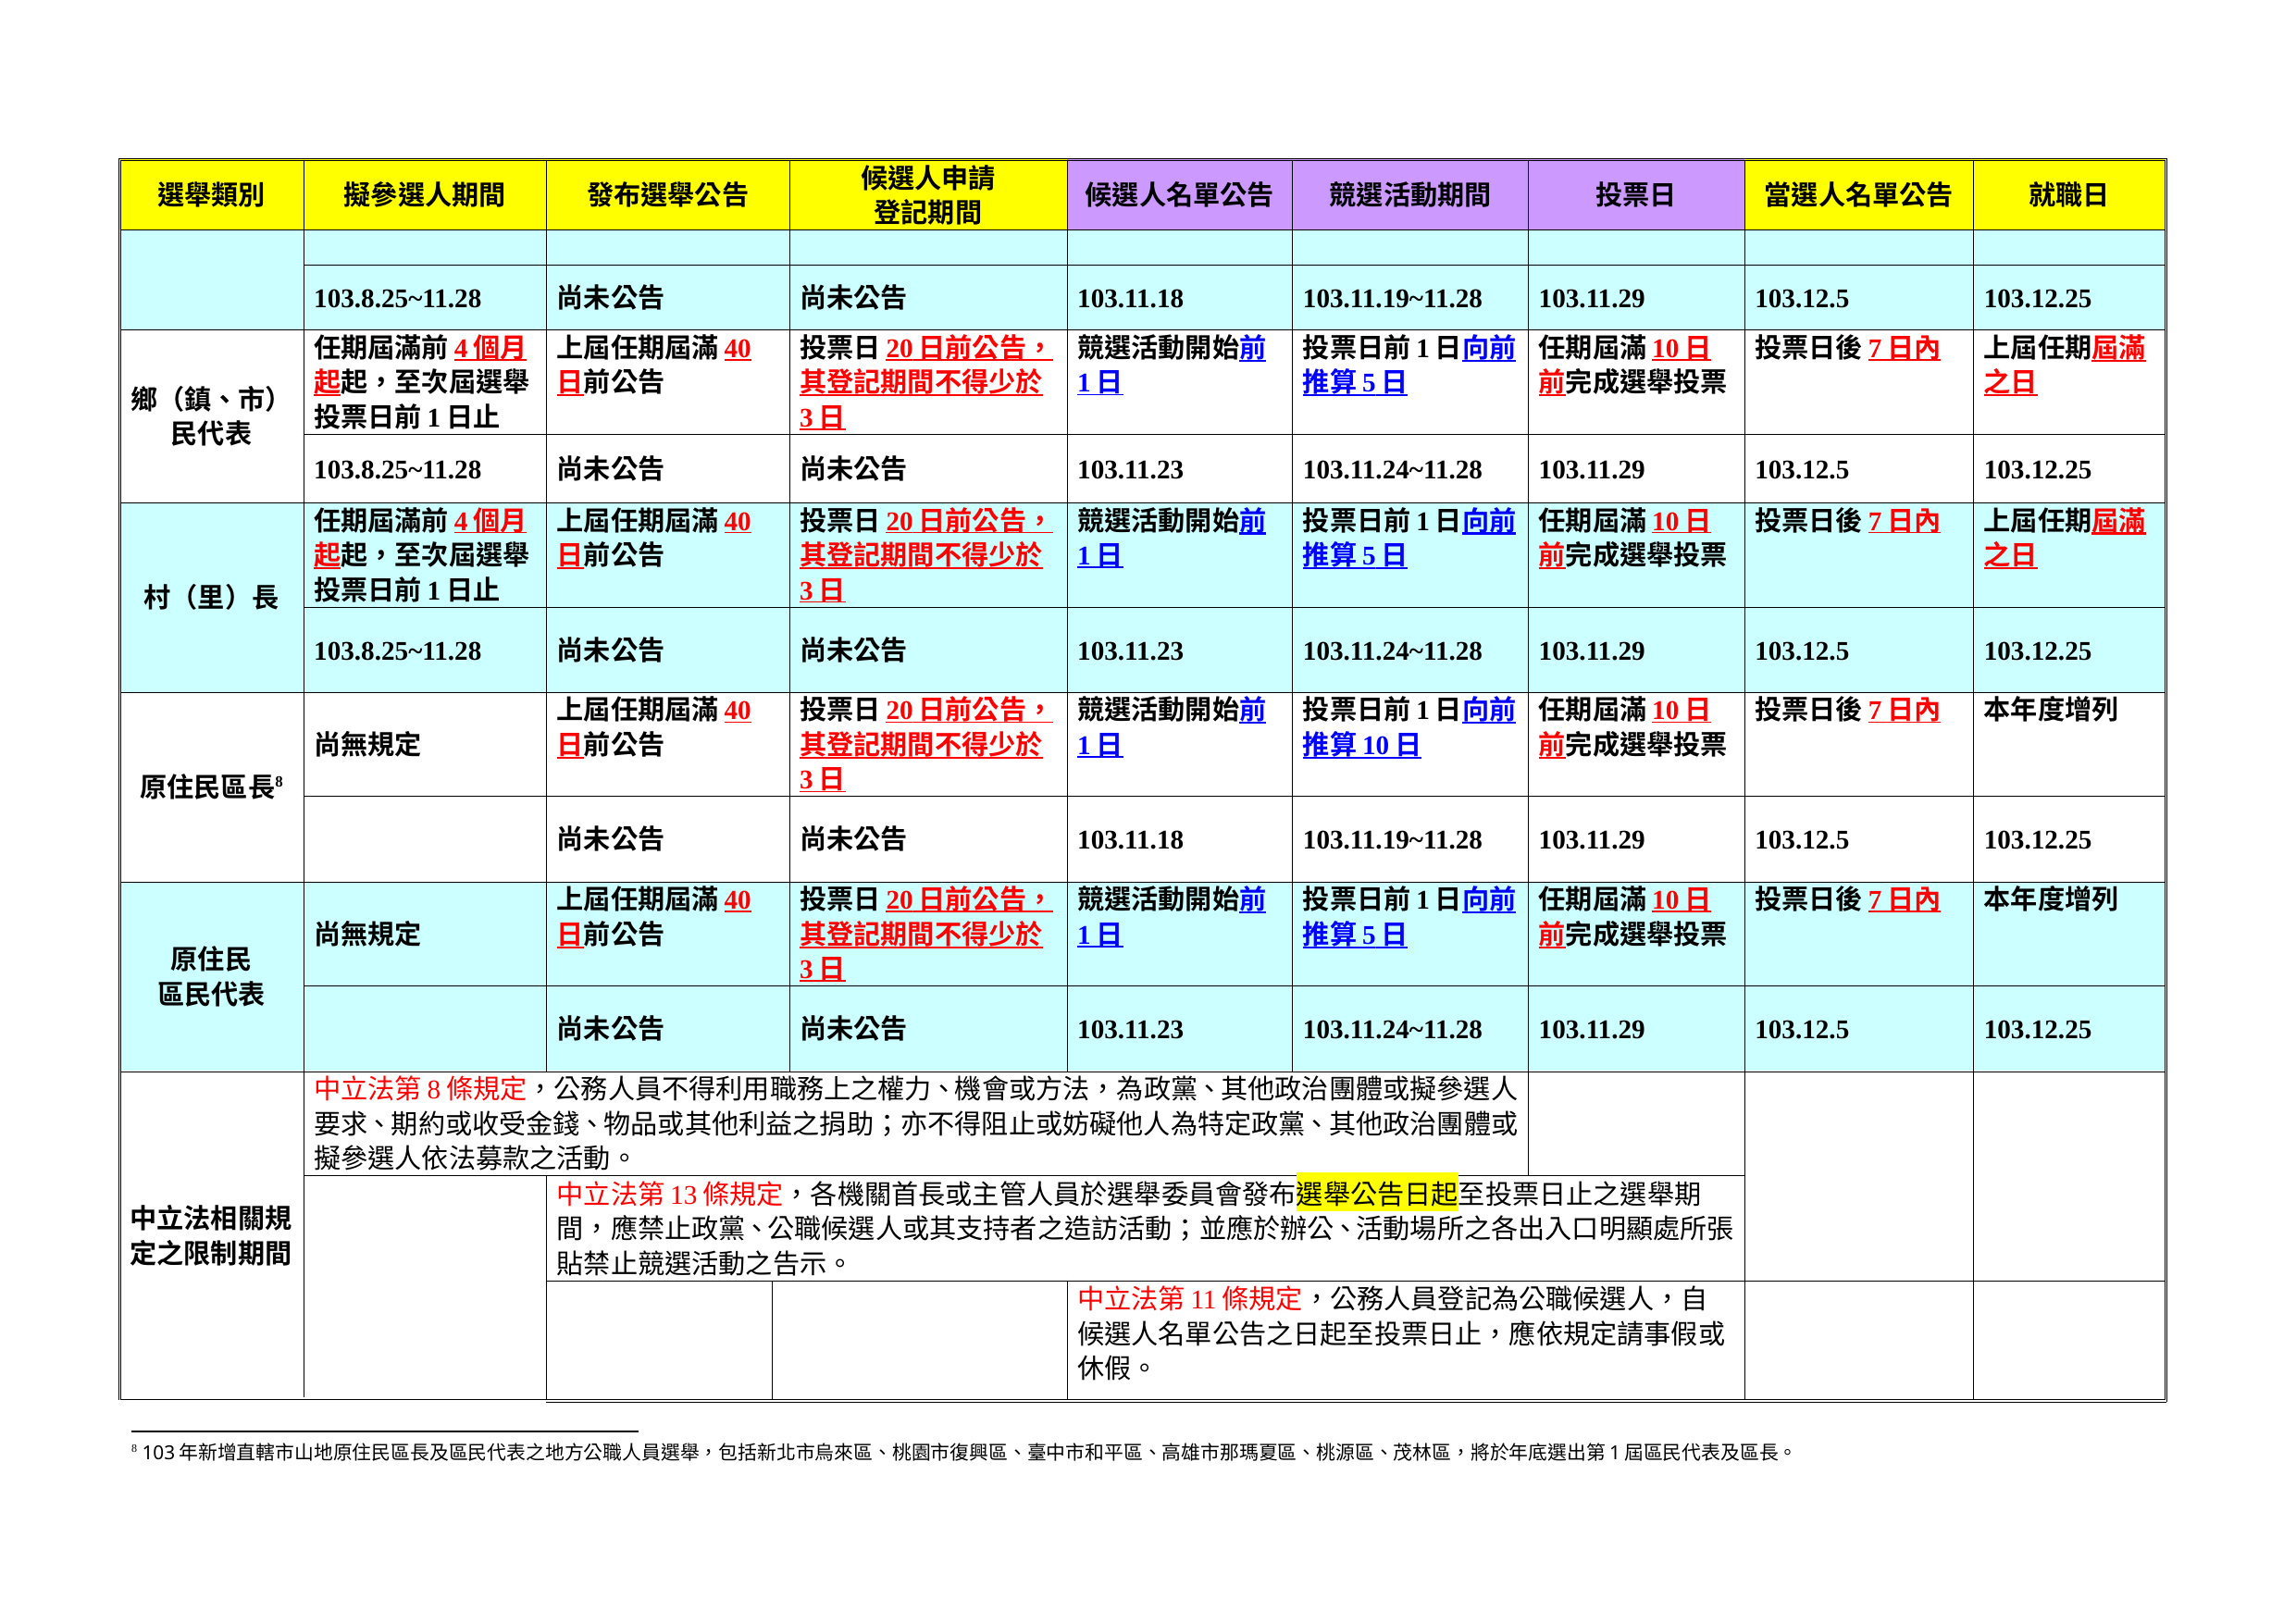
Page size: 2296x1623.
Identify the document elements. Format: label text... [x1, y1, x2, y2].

table_cell [304, 1176, 546, 1399]
table_cell [547, 1282, 772, 1399]
table_cell [1974, 1072, 2165, 1280]
table_cell 投票日後7日內 [1745, 883, 1973, 985]
table_cell 103.11.18 [1068, 797, 1292, 882]
table_cell 103.11.29 [1529, 608, 1744, 692]
table_cell 任期屆滿10日前完成選舉投票 [1529, 693, 1744, 796]
table_header 就職日 [1974, 161, 2165, 229]
table_cell 尚未公告 [790, 266, 1067, 329]
table_cell 投票日後7日內 [1745, 330, 1973, 434]
table_cell 103.12.5 [1745, 986, 1973, 1071]
table_cell [773, 1282, 1067, 1399]
table_cell 中立法第13條規定，各機關首長或主管人員於選舉委員會發布選舉公告日起至投票日止之選舉期間，應禁止政黨、公職候選人或其支持者之造訪活動；並應於辦公、活動場所之各出入口明顯處所張貼禁止競選活動之告示。 [547, 1176, 1744, 1280]
table_cell 投票日20日前公告，其登記期間不得少於3日 [790, 503, 1067, 607]
table_cell 投票日後7日內 [1745, 503, 1973, 607]
table_cell [1293, 230, 1528, 265]
table_cell 鄉（鎮、市）民代表 [121, 330, 304, 502]
table_cell 103.11.29 [1529, 986, 1744, 1071]
table_cell [304, 986, 546, 1071]
table_header 擬參選人期間 [304, 161, 546, 229]
table_cell 任期屆滿10日前完成選舉投票 [1529, 503, 1744, 607]
table_cell 競選活動開始前1日 [1068, 693, 1292, 796]
table_cell 尚未公告 [547, 986, 789, 1071]
table_cell 103.12.5 [1745, 608, 1973, 692]
table_cell 尚未公告 [547, 608, 789, 692]
table_cell 103.11.23 [1068, 435, 1292, 502]
table_cell 村（里）長 [121, 503, 304, 692]
table_cell 原住民 區民代表 [121, 883, 304, 1071]
table_cell 尚未公告 [547, 797, 789, 882]
table_cell 103.12.25 [1974, 435, 2165, 502]
table_header 當選人名單公告 [1745, 161, 1973, 229]
table_cell 103.12.25 [1974, 266, 2165, 329]
table_header 候選人申請 登記期間 [790, 161, 1067, 229]
table_cell 103.11.24~11.28 [1293, 986, 1528, 1071]
table_cell 任期屆滿前4個月起起，至次屆選舉投票日前1日止 [304, 503, 546, 607]
table_cell 103.12.5 [1745, 266, 1973, 329]
table_cell 103.11.24~11.28 [1293, 608, 1528, 692]
table_cell 上屆任期屆滿40日前公告 [547, 693, 789, 796]
table_cell [1745, 1282, 1973, 1399]
table_header 競選活動期間 [1293, 161, 1528, 229]
table_cell 上屆任期屆滿40日前公告 [547, 330, 789, 434]
table_cell [304, 230, 546, 265]
table_cell [1529, 1072, 1744, 1175]
table_cell 103.11.18 [1068, 266, 1292, 329]
table_cell 本年度增列 [1974, 693, 2165, 796]
table_cell 103.11.19~11.28 [1293, 266, 1528, 329]
table_cell 投票日前1日向前推算5日 [1293, 883, 1528, 985]
table_cell [790, 230, 1067, 265]
table_cell [1974, 230, 2165, 265]
table_cell 競選活動開始前1日 [1068, 330, 1292, 434]
table_cell 投票日前1日向前推算10日 [1293, 693, 1528, 796]
table_cell 投票日後7日內 [1745, 693, 1973, 796]
table_cell 中立法相關規定之限制期間 [121, 1072, 304, 1399]
table_header 候選人名單公告 [1068, 161, 1292, 229]
table_cell 103.11.29 [1529, 435, 1744, 502]
table_cell [121, 230, 304, 329]
table_cell [1974, 1282, 2165, 1399]
table_cell 競選活動開始前1日 [1068, 503, 1292, 607]
table_cell 原住民區長 [121, 693, 304, 882]
table_cell 尚無規定 [304, 883, 546, 985]
table_cell 上屆任期屆滿之日 [1974, 330, 2165, 434]
table_cell 尚無規定 [304, 693, 546, 796]
table_cell 尚未公告 [790, 435, 1067, 502]
table_cell 上屆任期屆滿40日前公告 [547, 883, 789, 985]
table_cell 103.11.19~11.28 [1293, 797, 1528, 882]
table_header 發布選舉公告 [547, 161, 789, 229]
table_cell 任期屆滿10日前完成選舉投票 [1529, 883, 1744, 985]
table_cell 103.12.5 [1745, 435, 1973, 502]
table_cell 上屆任期屆滿40日前公告 [547, 503, 789, 607]
table_cell 103.11.23 [1068, 986, 1292, 1071]
table_cell [304, 797, 546, 882]
table_cell 103.12.25 [1974, 608, 2165, 692]
table_cell 本年度增列 [1974, 883, 2165, 985]
table_cell 103.11.29 [1529, 797, 1744, 882]
table_cell 尚未公告 [547, 435, 789, 502]
table_header 投票日 [1529, 161, 1744, 229]
table_cell 投票日前1日向前推算5日 [1293, 330, 1528, 434]
table_cell 尚未公告 [790, 608, 1067, 692]
table_cell 103.11.23 [1068, 608, 1292, 692]
table_cell 尚未公告 [790, 986, 1067, 1071]
table_cell 103.8.25~11.28 [304, 266, 546, 329]
table_cell [1745, 230, 1973, 265]
table_cell 競選活動開始前1日 [1068, 883, 1292, 985]
table_cell [1529, 230, 1744, 265]
table_cell 103.11.29 [1529, 266, 1744, 329]
table_cell 投票日20日前公告，其登記期間不得少於3日 [790, 693, 1067, 796]
table_cell 上屆任期屆滿之日 [1974, 503, 2165, 607]
table_cell 任期屆滿10日前完成選舉投票 [1529, 330, 1744, 434]
table_cell 中立法第11條規定，公務人員登記為公職候選人，自候選人名單公告之日起至投票日止，應依規定請事假或休假。 [1068, 1282, 1744, 1399]
table_cell 103.12.5 [1745, 797, 1973, 882]
table_cell 103.12.25 [1974, 797, 2165, 882]
table_cell 投票日前1日向前推算5日 [1293, 503, 1528, 607]
table_cell 103.8.25~11.28 [304, 608, 546, 692]
table_cell 中立法第8條規定，公務人員不得利用職務上之權力、機會或方法，為政黨、其他政治團體或擬參選人要求、期約或收受金錢、物品或其他利益之捐助；亦不得阻止或妨礙他人為特定政黨、其他政治團體或擬參選人依法募款之活動。 [304, 1072, 1528, 1175]
table_cell 投票日20日前公告，其登記期間不得少於3日 [790, 883, 1067, 985]
table_cell 103.11.24~11.28 [1293, 435, 1528, 502]
table_cell 任期屆滿前4個月起起，至次屆選舉投票日前1日止 [304, 330, 546, 434]
table_cell 103.12.25 [1974, 986, 2165, 1071]
table_cell 投票日20日前公告，其登記期間不得少於3日 [790, 330, 1067, 434]
table_cell [1745, 1072, 1973, 1280]
table_cell 尚未公告 [790, 797, 1067, 882]
table_cell 尚未公告 [547, 266, 789, 329]
table_cell [547, 230, 789, 265]
table_header 選舉類別 [121, 161, 304, 229]
table_cell [1068, 230, 1292, 265]
table_cell 103.8.25~11.28 [304, 435, 546, 502]
